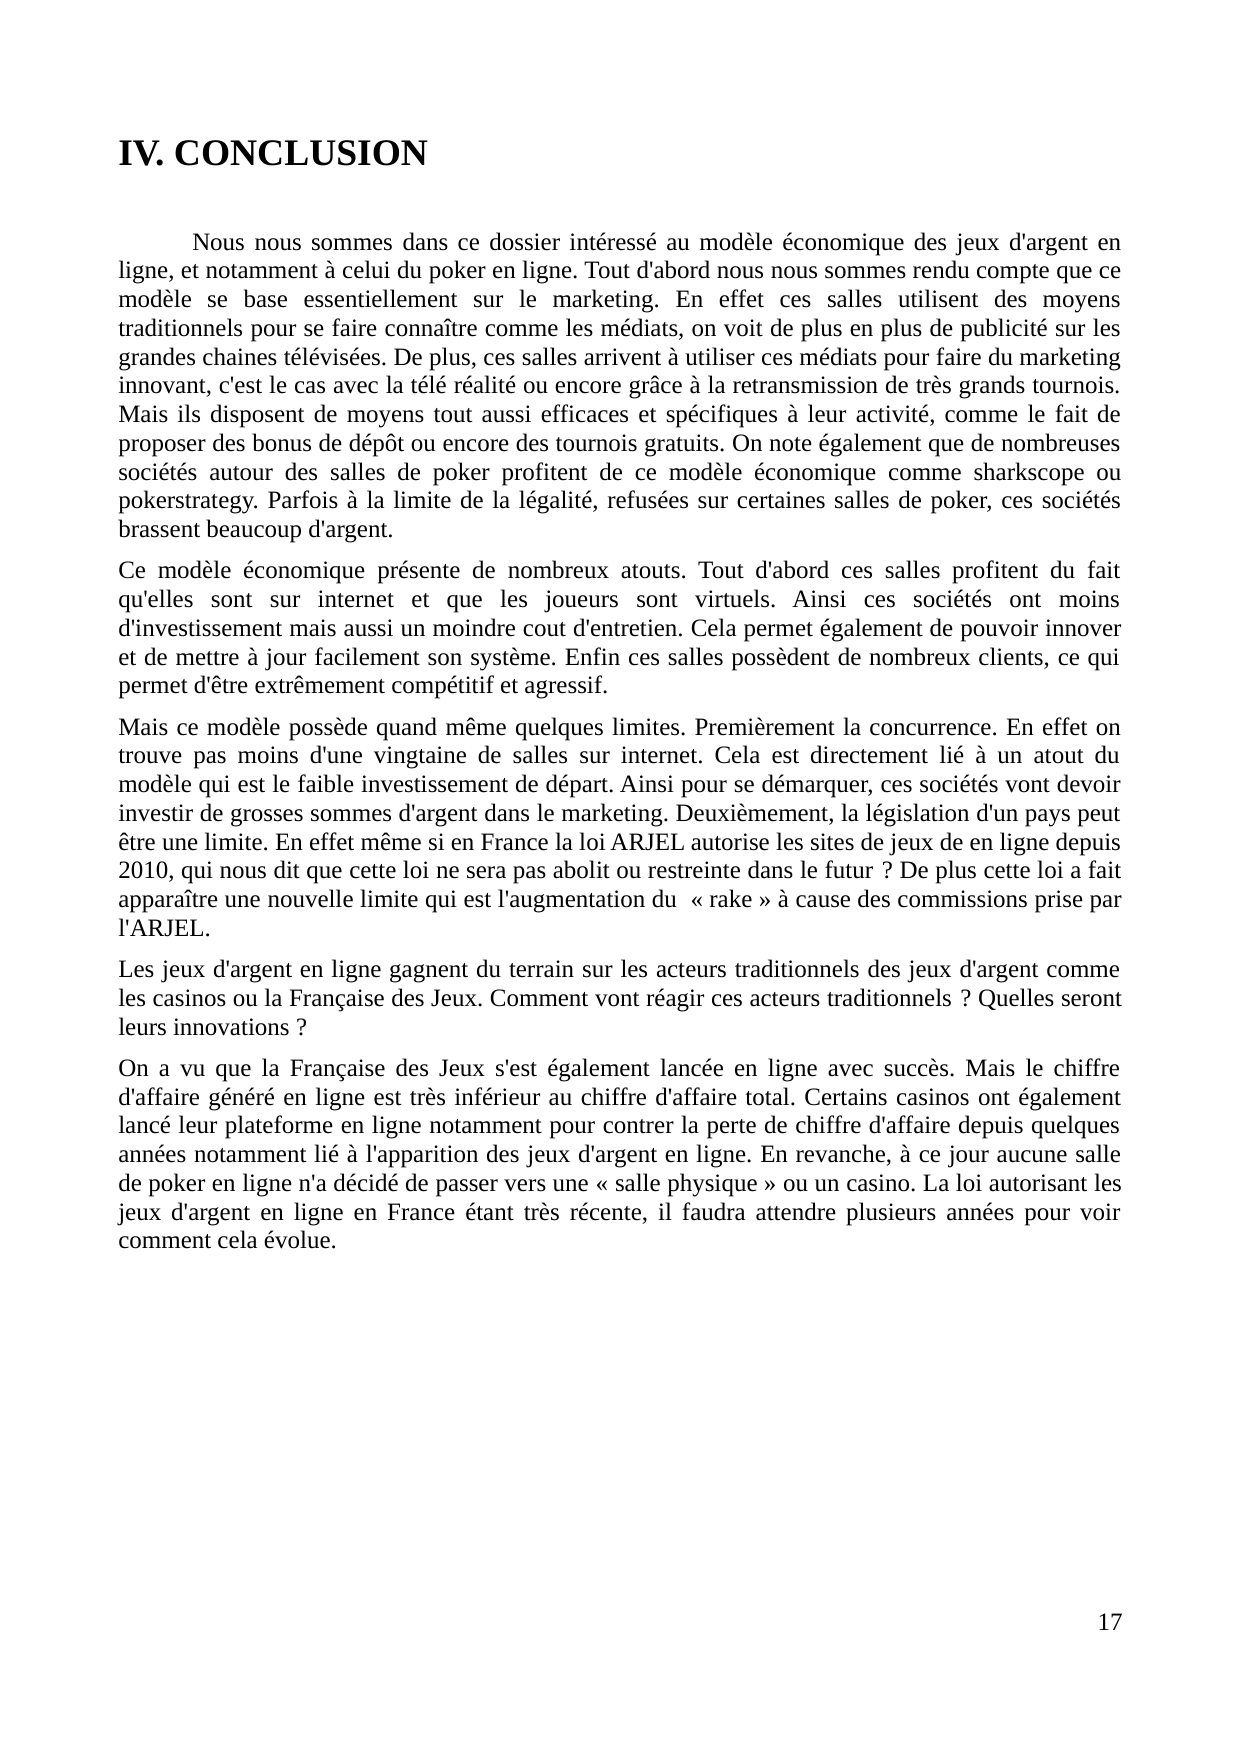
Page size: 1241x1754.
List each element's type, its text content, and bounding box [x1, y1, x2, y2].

text Mais ce modèle possède quand même quelques limites. Premièrement la concurrence. En effet on trouve pas moins d'une vingtaine de salles sur internet. Cela est directement lié à un atout du modèle qui est le faible investissement de départ. Ainsi pour se démarquer, ces sociétés vont devoir investir de grosses sommes d'argent dans le marketing. Deuxièmement, la législation d'un pays peut être une limite. En effet même si en France la loi ARJEL autorise les sites de jeux de en ligne depuis 2010, qui nous dit que cette loi ne sera pas abolit ou restreinte dans le futur ? De plus cette loi a fait apparaître une nouvelle limite qui est l'augmentation du « rake » à cause des commissions prise par l'ARJEL. [118, 712, 1122, 942]
text Les jeux d'argent en ligne gagnent du terrain sur les acteurs traditionnels des jeux d'argent comme les casinos ou la Française des Jeux. Comment vont réagir ces acteurs traditionnels ? Quelles seront leurs innovations ? [118, 954, 1122, 1040]
text On a vu que la Française des Jeux s'est également lancée en ligne avec succès. Mais le chiffre d'affaire généré en ligne est très inférieur au chiffre d'affaire total. Certains casinos ont également lancé leur plateforme en ligne notamment pour contrer la perte de chiffre d'affaire depuis quelques années notamment lié à l'apparition des jeux d'argent en ligne. En revanche, à ce jour aucune salle de poker en ligne n'a décidé de passer vers une « salle physique » ou un casino. La loi autorisant les jeux d'argent en ligne en France étant très récente, il faudra attendre plusieurs années pour voir comment cela évolue. [118, 1053, 1122, 1254]
subtitle conclusion [118, 130, 1122, 173]
text Ce modèle économique présente de nombreux atouts. Tout d'abord ces salles profitent du fait qu'elles sont sur internet et que les joueurs sont virtuels. Ainsi ces sociétés ont moins d'investissement mais aussi un moindre cout d'entretien. Cela permet également de pouvoir innover et de mettre à jour facilement son système. Enfin ces salles possèdent de nombreux clients, ce qui permet d'être extrêmement compétitif et agressif. [118, 555, 1122, 699]
text Nous nous sommes dans ce dossier intéressé au modèle économique des jeux d'argent en ligne, et notamment à celui du poker en ligne. Tout d'abord nous nous sommes rendu compte que ce modèle se base essentiellement sur le marketing. En effet ces salles utilisent des moyens traditionnels pour se faire connaître comme les médiats, on voit de plus en plus de publicité sur les grandes chaines télévisées. De plus, ces salles arrivent à utiliser ces médiats pour faire du marketing innovant, c'est le cas avec la télé réalité ou encore grâce à la retransmission de très grands tournois. Mais ils disposent de moyens tout aussi efficaces et spécifiques à leur activité, comme le fait de proposer des bonus de dépôt ou encore des tournois gratuits. On note également que de nombreuses sociétés autour des salles de poker profitent de ce modèle économique comme sharkscope ou pokerstrategy. Parfois à la limite de la légalité, refusées sur certaines salles de poker, ces sociétés brassent beaucoup d'argent. [118, 227, 1122, 543]
